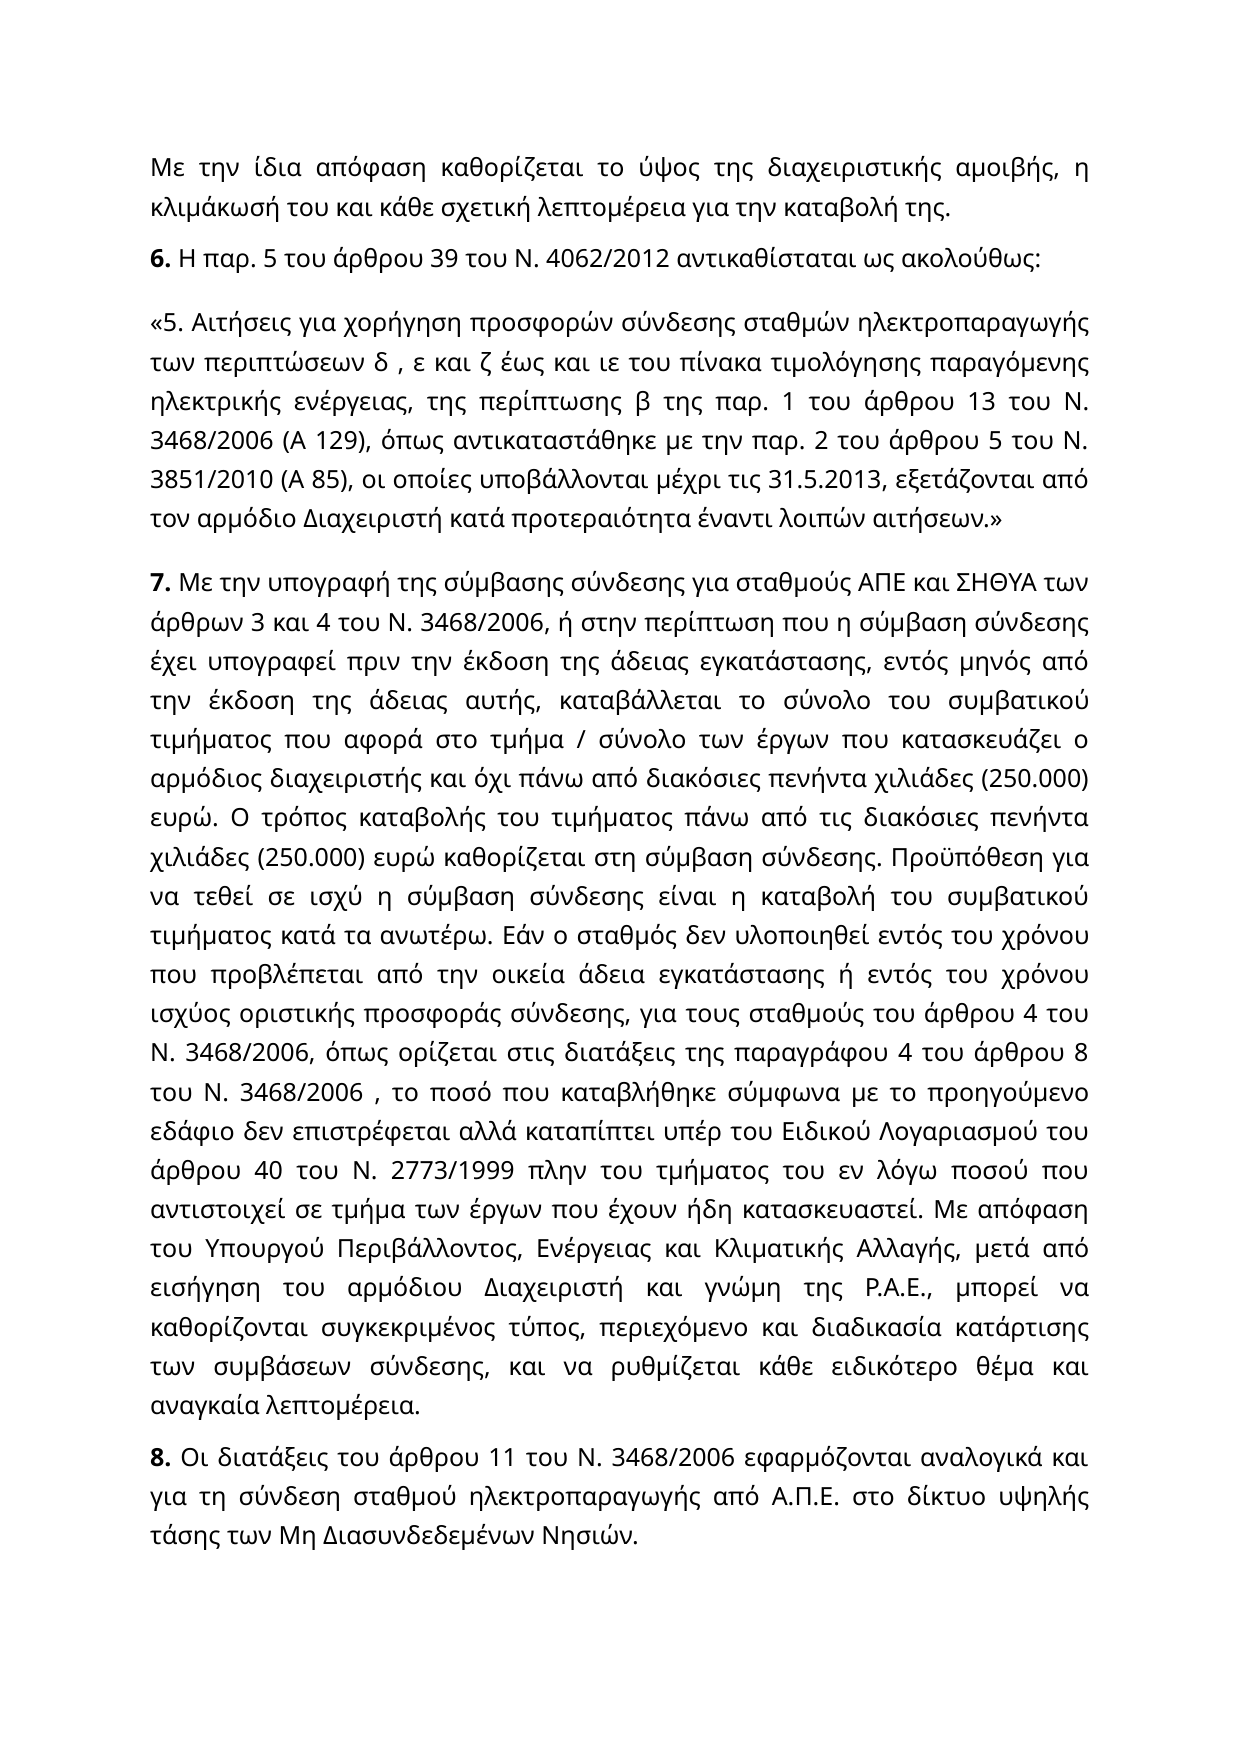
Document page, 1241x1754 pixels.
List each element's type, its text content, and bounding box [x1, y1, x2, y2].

text 8. Οι διατάξεις του άρθρου 11 του Ν. 3468/2006 εφαρμόζονται αναλογικά και για τη σύνδεση σταθμού ηλεκτροπαραγωγής από Α.Π.Ε. στο δίκτυο υψηλής τάσης των Μη Διασυνδεδεμένων Νησιών. [150, 1439, 1090, 1552]
text 7. Με την υπογραφή της σύμβασης σύνδεσης για σταθμούς ΑΠΕ και ΣΗΘΥΑ των άρθρων 3 και 4 του Ν. 3468/2006, ή στην περίπτωση που η σύμβαση σύνδεσης έχει υπογραφεί πριν την έκδοση της άδειας εγκατάστασης, εντός μηνός από την έκδοση της άδειας αυτής, καταβάλλεται το σύνολο του συμβατικού τιμήματος που αφορά στο τμήμα / σύνολο των έργων που κατασκευάζει ο αρμόδιος διαχειριστής και όχι πάνω από διακόσιες πενήντα χιλιάδες (250.000) ευρώ. Ο τρόπος καταβολής του τιμήματος πάνω από τις διακόσιες πενήντα χιλιάδες (250.000) ευρώ καθορίζεται στη σύμβαση σύνδεσης. Προϋπόθεση για να τεθεί σε ισχύ η σύμβαση σύνδεσης είναι η καταβολή του συμβατικού τιμήματος κατά τα ανωτέρω. Εάν ο σταθμός δεν υλοποιηθεί εντός του χρόνου που προβλέπεται από την οικεία άδεια εγκατάστασης ή εντός του χρόνου ισχύος οριστικής προσφοράς σύνδεσης, για τους σταθμούς του άρθρου 4 του Ν. 3468/2006, όπως ορίζεται στις διατάξεις της παραγράφου 4 του άρθρου 8 του Ν. 3468/2006 , το ποσό που καταβλήθηκε σύμφωνα με το προηγούμενο εδάφιο δεν επιστρέφεται αλλά καταπίπτει υπέρ του Ειδικού Λογαριασμού του άρθρου 40 του Ν. 2773/1999 πλην του τμήματος του εν λόγω ποσού που αντιστοιχεί σε τμήμα των έργων που έχουν ήδη κατασκευαστεί. Με απόφαση του Υπουργού Περιβάλλοντος, Ενέργειας και Κλιματικής Αλλαγής, μετά από εισήγηση του αρμόδιου Διαχειριστή και γνώμη της Ρ.Α.Ε., μπορεί να καθορίζονται συγκεκριμένος τύπος, περιεχόμενο και διαδικασία κατάρτισης των συμβάσεων σύνδεσης, και να ρυθμίζεται κάθε ειδικότερο θέμα και αναγκαία λεπτομέρεια. [150, 565, 1090, 1422]
text 6. Η παρ. 5 του άρθρου 39 του Ν. 4062/2012 αντικαθίσταται ως ακολούθως: [150, 241, 1090, 275]
text Με την ίδια απόφαση καθορί­ζεται το ύψος της διαχειριστικής αμοιβής, η κλιμάκωσή του και κάθε σχετική λεπτομέρεια για την καταβολή της. [150, 150, 1090, 223]
text «5. Αιτήσεις για χορήγηση προσφορών σύνδεσης σταθμών ηλεκτροπαραγωγής των περιπτώσεων δ , ε και ζ έως και ιε του πίνακα τιμολόγησης παραγόμενης ηλεκτρικής ενέργειας, της περίπτωσης β της παρ. 1 του άρθρου 13 του Ν. 3468/2006 (Α 129), όπως αντικαταστάθηκε με την παρ. 2 του άρθρου 5 του Ν. 3851/2010 (Α 85), οι οποίες υποβάλλονται μέχρι τις 31.5.2013, εξετάζονται από τον αρμόδιο Διαχειριστή κατά προτεραιότητα έναντι λοιπών αιτήσεων.» [150, 305, 1090, 535]
